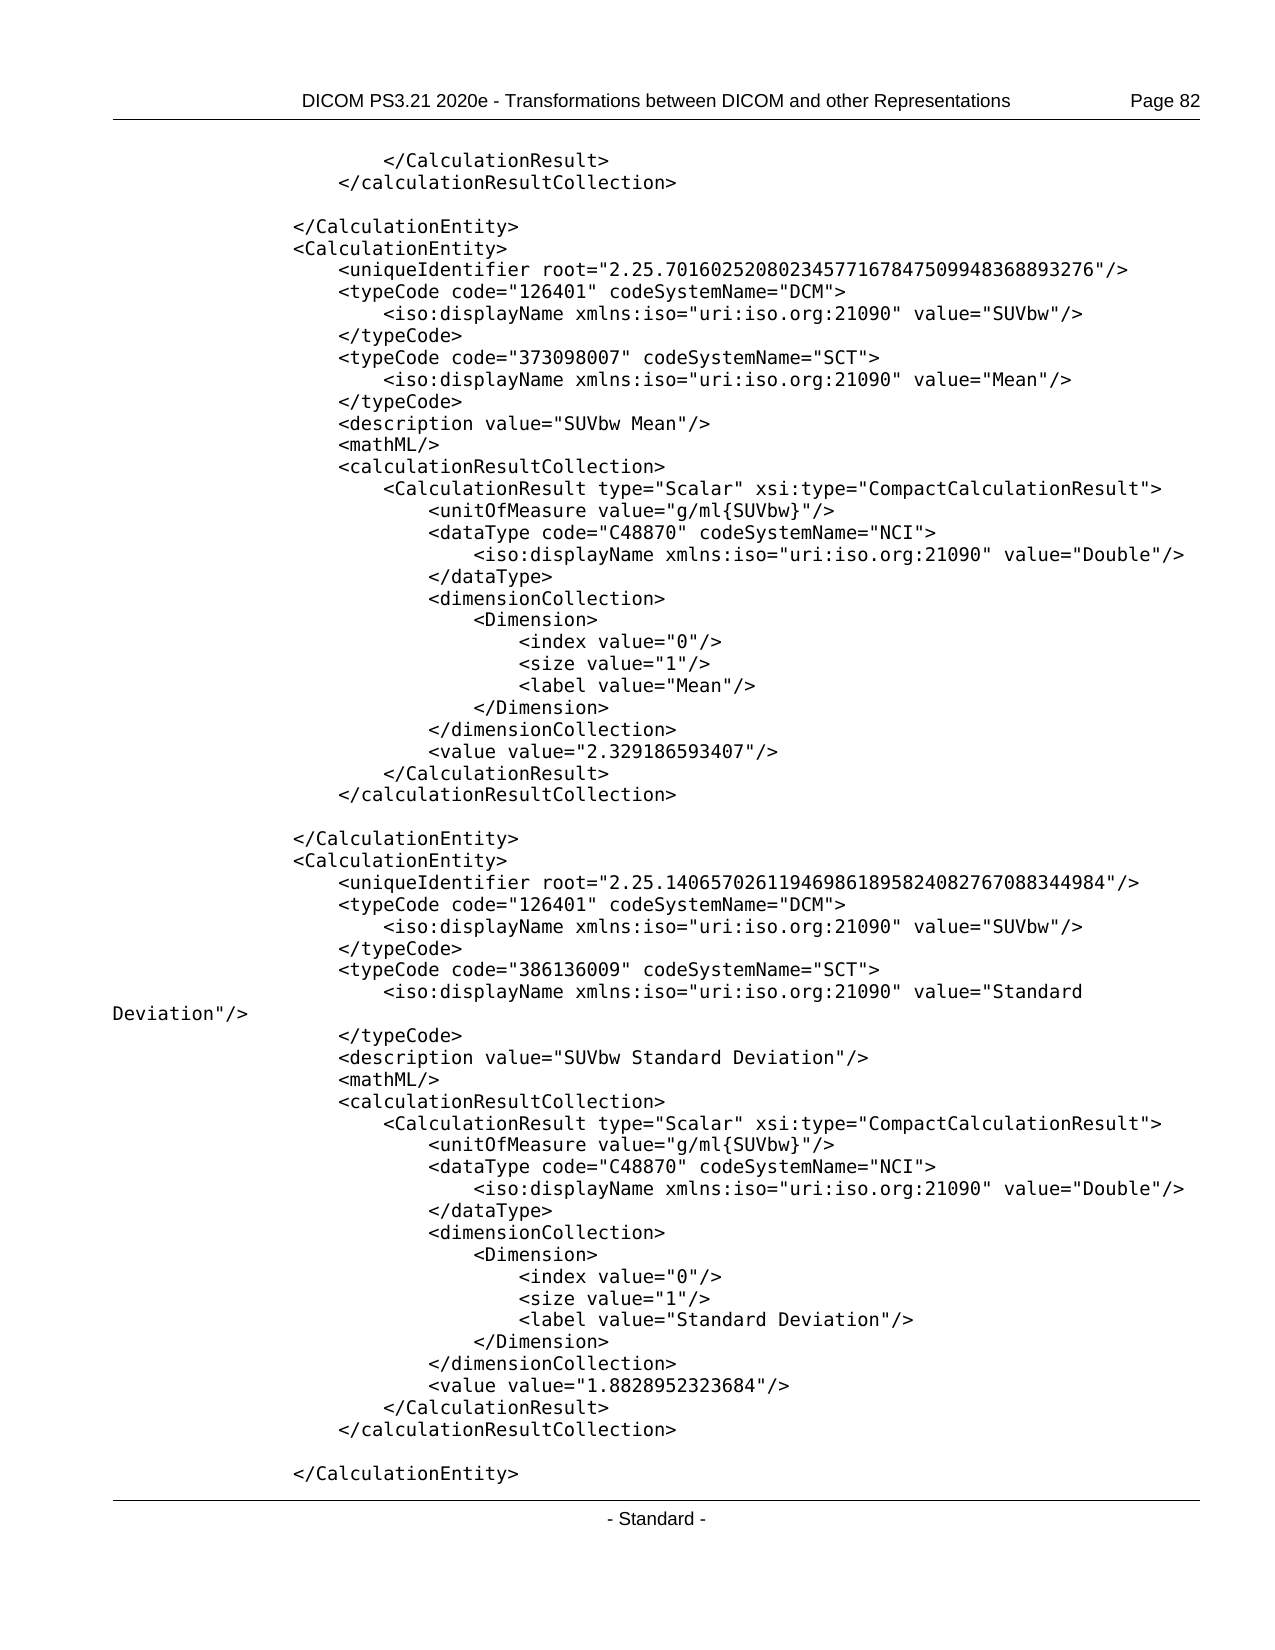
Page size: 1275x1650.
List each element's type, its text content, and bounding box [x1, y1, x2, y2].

text </CalculationResult> </calculationResultCollection> </CalculationEntity> <CalculationEntity> <uniqueIdentifier root="2.25.70160252080234577167847509948368893276"/> <typeCode code="126401" codeSystemName="DCM"> <iso:displayName xmlns:iso="uri:iso.org:21090" value="SUVbw"/> </typeCode> <typeCode code="373098007" codeSystemName="SCT"> <iso:displayName xmlns:iso="uri:iso.org:21090" value="Mean"/> </typeCode> <description value="SUVbw Mean"/> <mathML/> <calculationResultCollection> <CalculationResult type="Scalar" xsi:type="CompactCalculationResult"> <unitOfMeasure value="g/ml{SUVbw}"/> <dataType code="C48870" codeSystemName="NCI"> <iso:displayName xmlns:iso="uri:iso.org:21090" value="Double"/> </dataType> <dimensionCollection> <Dimension> <index value="0"/> <size value="1"/> <label value="Mean"/> </Dimension> </dimensionCollection> <value value="2.329186593407"/> </CalculationResult> </calculationResultCollection> </CalculationEntity> <CalculationEntity> <uniqueIdentifier root="2.25.140657026119469861895824082767088344984"/> <typeCode code="126401" codeSystemName="DCM"> <iso:displayName xmlns:iso="uri:iso.org:21090" value="SUVbw"/> </typeCode> <typeCode code="386136009" codeSystemName="SCT"> <iso:displayName xmlns:iso="uri:iso.org:21090" value="Standard Deviation"/> </typeCode> <description value="SUVbw Standard Deviation"/> <mathML/> <calculationResultCollection> <CalculationResult type="Scalar" xsi:type="CompactCalculationResult"> <unitOfMeasure value="g/ml{SUVbw}"/> <dataType code="C48870" codeSystemName="NCI"> <iso:displayName xmlns:iso="uri:iso.org:21090" value="Double"/> </dataType> <dimensionCollection> <Dimension> <index value="0"/> <size value="1"/> <label value="Standard Deviation"/> </Dimension> </dimensionCollection> <value value="1.8828952323684"/> </CalculationResult> </calculationResultCollection> </CalculationEntity> [112, 150, 1200, 1484]
